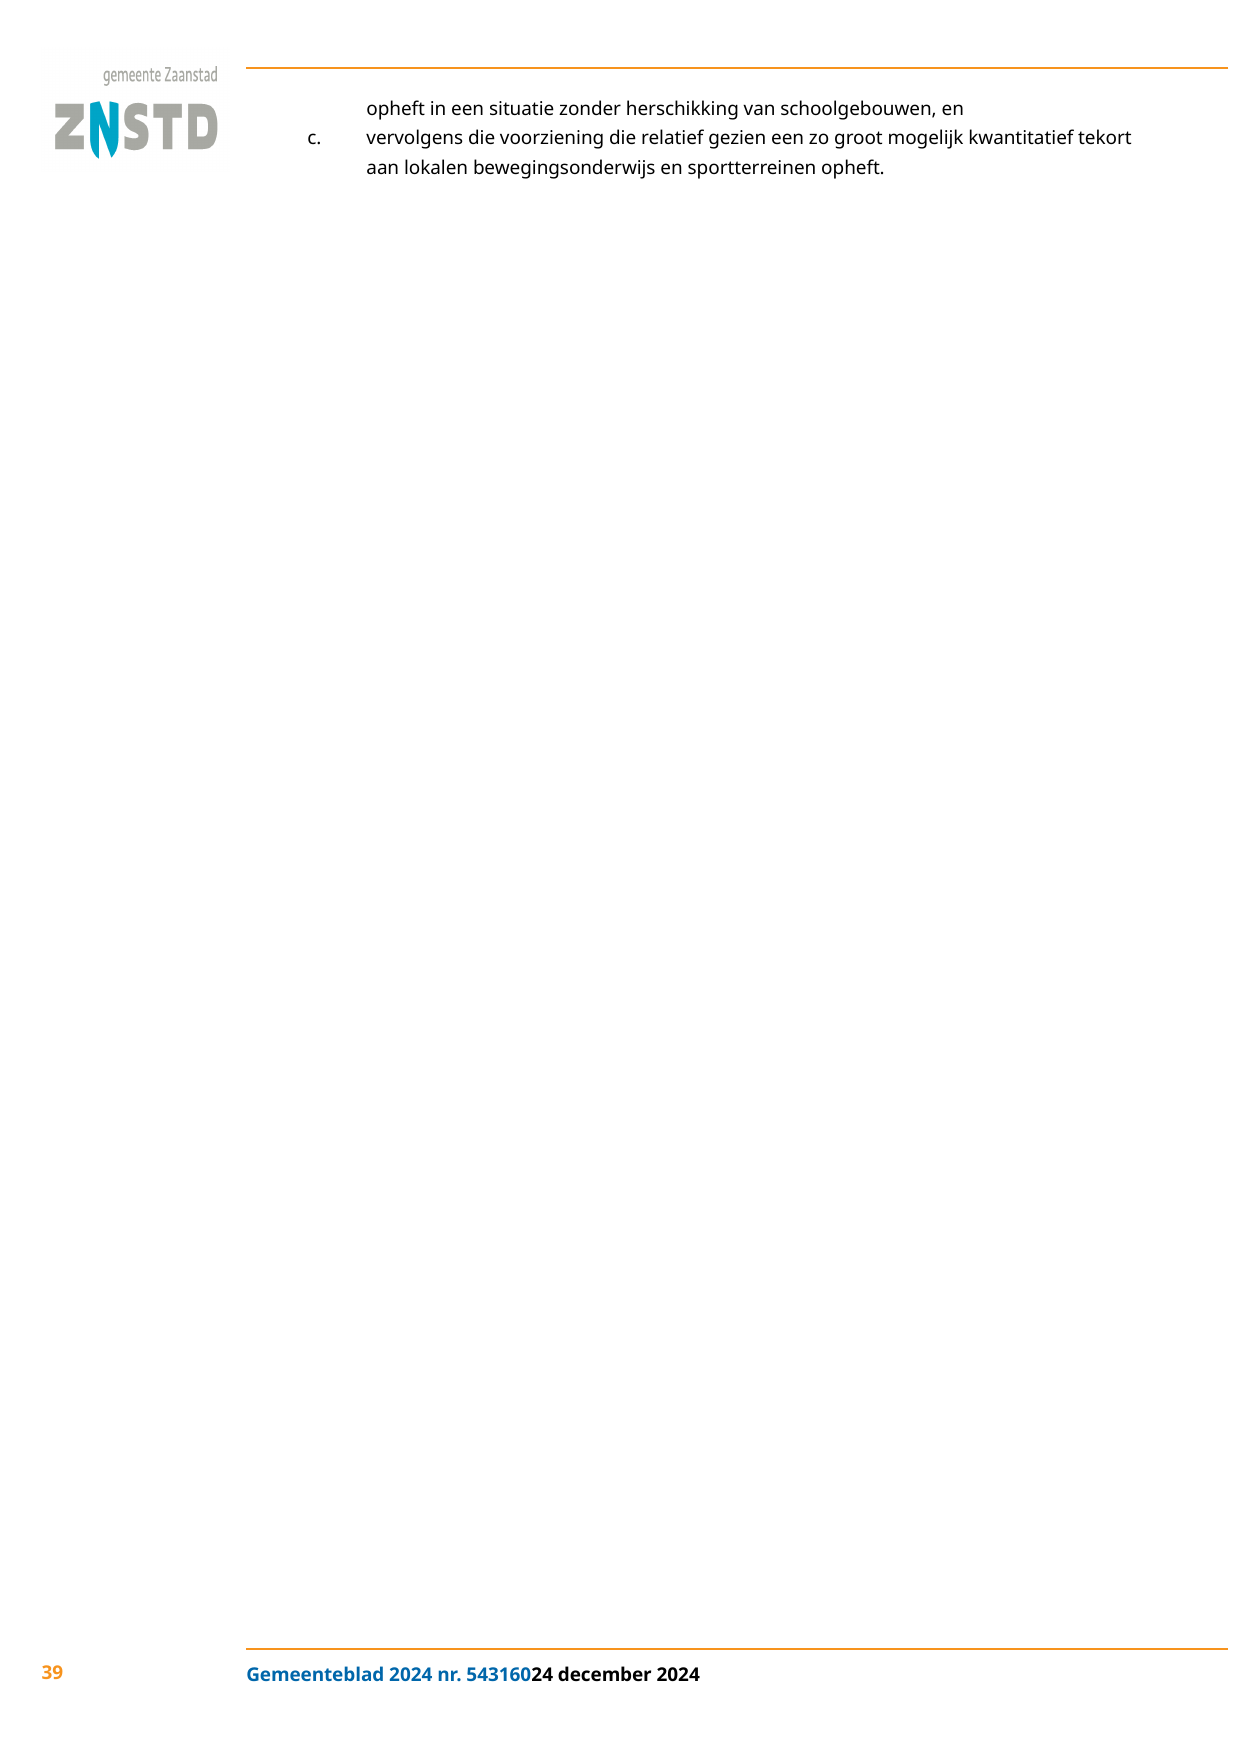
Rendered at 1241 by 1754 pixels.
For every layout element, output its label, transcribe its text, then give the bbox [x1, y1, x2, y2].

list vervolgens die voorziening die relatief gezien een zo groot mogelijk kwantitatief tekort aan lokalen bewegingsonderwijs en sportterreinen opheft. [307, 124, 1152, 180]
list opheft in een situatie zonder herschikking van schoolgebouwen, en [307, 95, 1152, 121]
picture [41, 47, 231, 172]
